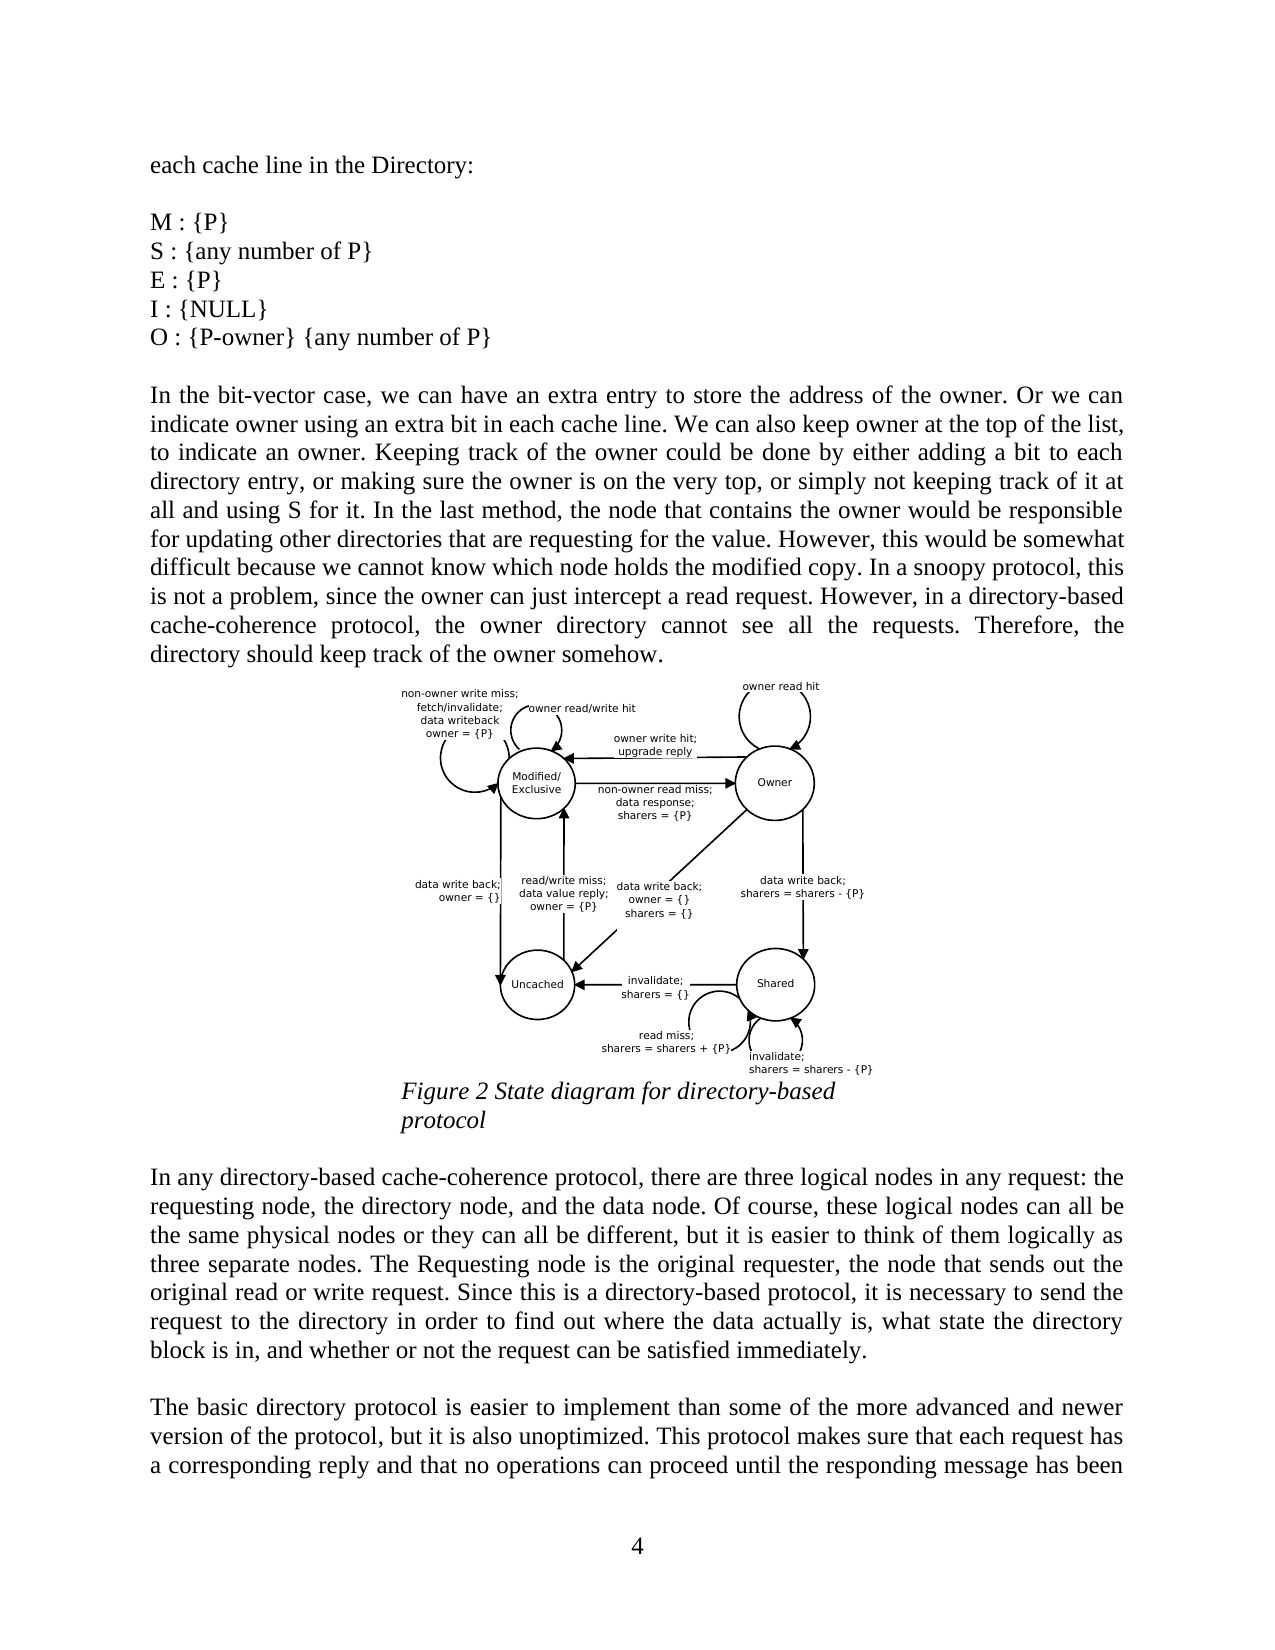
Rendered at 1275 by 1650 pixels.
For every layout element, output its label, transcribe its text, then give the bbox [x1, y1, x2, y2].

text S : {any number of P} [150, 236, 1125, 265]
text The basic directory protocol is easier to implement than some of the more advanced and newer version of the protocol, but it is also unoptimized. This protocol makes sure that each request has a corresponding reply and that no operations can proceed until the responding message has been [150, 1392, 1125, 1479]
text Figure 2 State diagram for directory-based protocol [401, 740, 874, 1134]
text E : {P} [150, 265, 1125, 294]
text M : {P} [150, 207, 1125, 236]
text each cache line in the Directory: [150, 150, 1125, 179]
text I : {NULL} [150, 294, 1125, 322]
text In the bit-vector case, we can have an extra entry to store the address of the owner. Or we can indicate owner using an extra bit in each cache line. We can also keep owner at the top of the list, to indicate an owner. Keeping track of the owner could be done by either adding a bit to each directory entry, or making sure the owner is on the very top, or simply not keeping track of it at all and using S for it. In the last method, the node that contains the owner would be responsible for updating other directories that are requesting for the value. However, this would be somewhat difficult because we cannot know which node holds the modified copy. In a snoopy protocol, this is not a problem, since the owner can just intercept a read request. However, in a directory-based cache-coherence protocol, the owner directory cannot see all the requests. Therefore, the directory should keep track of the owner somehow. [150, 380, 1125, 667]
text O : {P-owner} {any number of P} [150, 322, 1125, 351]
text In any directory-based cache-coherence protocol, there are three logical nodes in any request: the requesting node, the directory node, and the data node. Of course, these logical nodes can all be the same physical nodes or they can all be different, but it is easier to think of them logically as three separate nodes. The Requesting node is the original requester, the node that sends out the original read or write request. Since this is a directory-based protocol, it is necessary to send the request to the directory in order to find out where the data actually is, what state the directory block is in, and whether or not the request can be satisfied immediately. [150, 1162, 1125, 1364]
